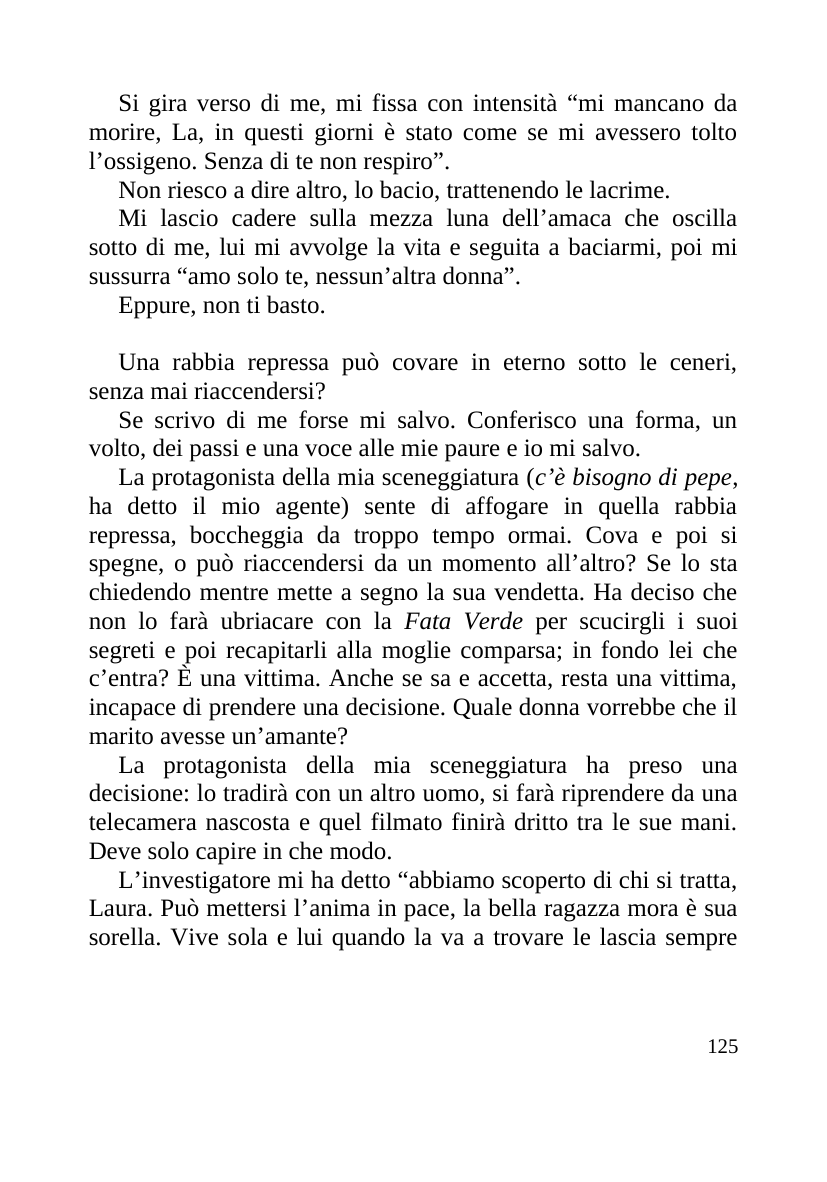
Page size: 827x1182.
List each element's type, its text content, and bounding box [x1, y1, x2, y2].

text Se scrivo di me forse mi salvo. Conferisco una forma, un volto, dei passi e una voce alle mie paure e io mi salvo. [88, 405, 738, 462]
text Una rabbia repressa può covare in eterno sotto le ceneri, senza mai riaccendersi? [88, 347, 738, 405]
text La protagonista della mia sceneggiatura ha preso una decisione: lo tradirà con un altro uomo, si farà riprendere da una telecamera nascosta e quel filmato finirà dritto tra le sue mani. Deve solo capire in che modo. [88, 750, 738, 865]
text Si gira verso di me, mi fissa con intensità “mi mancano da morire, La, in questi giorni è stato come se mi avessero tolto l’ossigeno. Senza di te non respiro”. [88, 88, 738, 175]
text Non riesco a dire altro, lo bacio, trattenendo le lacrime. [88, 175, 738, 203]
text Mi lascio cadere sulla mezza luna dell’amaca che oscilla sotto di me, lui mi avvolge la vita e seguita a baciarmi, poi mi sussurra “amo solo te, nessun’altra donna”. [88, 203, 738, 290]
text Eppure, non ti basto. [88, 290, 738, 318]
text L’investigatore mi ha detto “abbiamo scoperto di chi si tratta, Laura. Può mettersi l’anima in pace, la bella ragazza mora è sua sorella. Vive sola e lui quando la va a trovare le lascia sempre [88, 865, 738, 951]
text La protagonista della mia sceneggiatura (c’è bisogno di pepe, ha detto il mio agente) sente di affogare in quella rabbia repressa, boccheggia da troppo tempo ormai. Cova e poi si spegne, o può riaccendersi da un momento all’altro? Se lo sta chiedendo mentre mette a segno la sua vendetta. Ha deciso che non lo farà ubriacare con la Fata Verde per scucirgli i suoi segreti e poi recapitarli alla moglie comparsa; in fondo lei che c’entra? è una vittima. Anche se sa e accetta, resta una vittima, incapace di prendere una decisione. Quale donna vorrebbe che il marito avesse un’amante? [88, 462, 738, 750]
